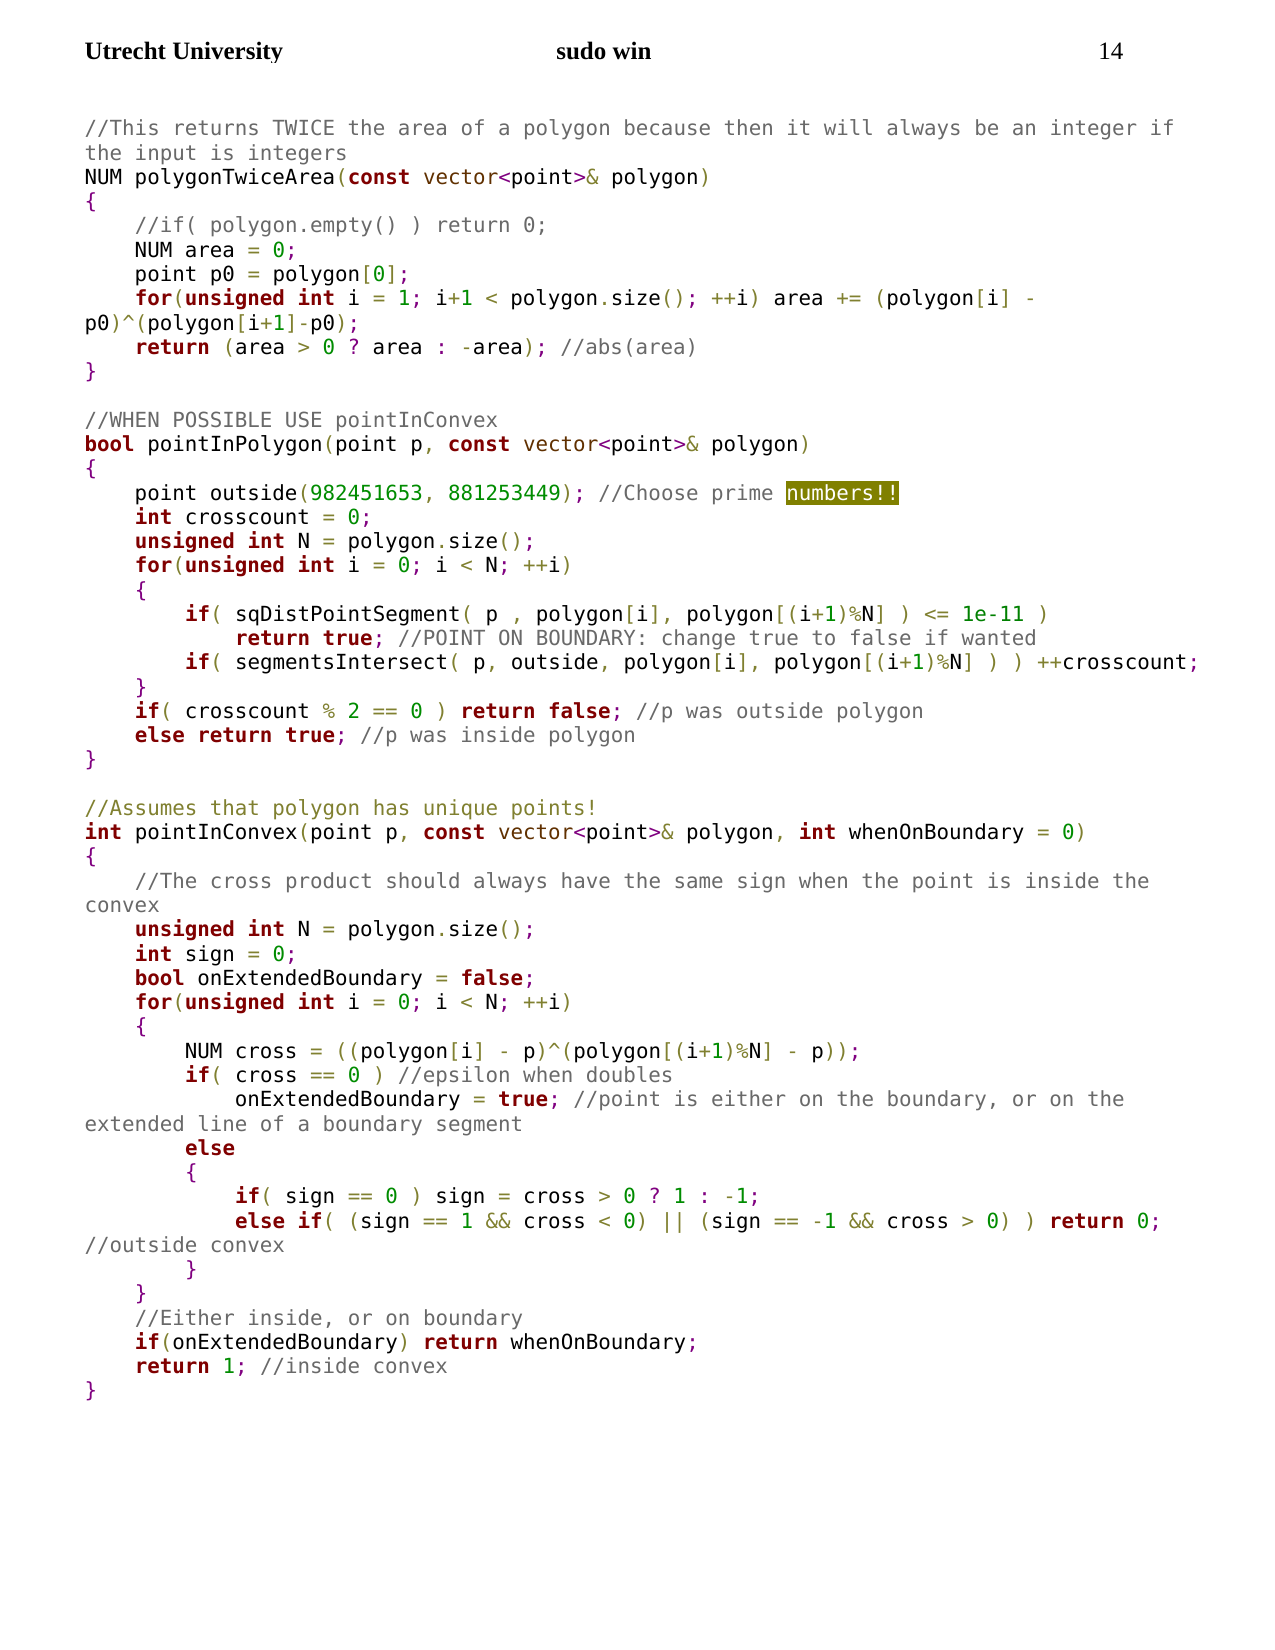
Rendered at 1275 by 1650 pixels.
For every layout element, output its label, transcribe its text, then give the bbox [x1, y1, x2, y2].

text int pointInConvex(point p, const vector<point>& polygon, int whenOnBoundary = 0) [84, 820, 1206, 844]
text //WHEN POSSIBLE USE pointInConvex [84, 408, 1206, 432]
text point p0 = polygon[0]; [84, 262, 1206, 286]
text //Either inside, or on boundary [84, 1306, 1206, 1330]
text { [84, 844, 1206, 869]
text return true; //POINT ON BOUNDARY: change true to false if wanted [84, 626, 1206, 650]
text unsigned int N = polygon.size(); [84, 917, 1206, 942]
text int crosscount = 0; [84, 505, 1206, 529]
text if(onExtendedBoundary) return whenOnBoundary; [84, 1330, 1206, 1354]
text bool pointInPolygon(point p, const vector<point>& polygon) [84, 432, 1206, 456]
text else [84, 1136, 1206, 1160]
text if( cross == 0 ) //epsilon when doubles [84, 1063, 1206, 1087]
text onExtendedBoundary = true; //point is either on the boundary, or on the extended line of a boundary segment [84, 1087, 1206, 1136]
text return (area > 0 ? area : -area); //abs(area) [84, 335, 1206, 359]
text unsigned int N = polygon.size(); [84, 529, 1206, 553]
text } [84, 1257, 1206, 1281]
text if( crosscount % 2 == 0 ) return false; //p was outside polygon [84, 699, 1206, 723]
text { [84, 189, 1206, 213]
text else if( (sign == 1 && cross < 0) || (sign == -1 && cross > 0) ) return 0; //outside convex [84, 1209, 1206, 1257]
text } [84, 1281, 1206, 1306]
text for(unsigned int i = 0; i < N; ++i) [84, 990, 1206, 1014]
text { [84, 456, 1206, 481]
text NUM cross = ((polygon[i] - p)^(polygon[(i+1)%N] - p)); [84, 1039, 1206, 1063]
text for(unsigned int i = 1; i+1 < polygon.size(); ++i) area += (polygon[i] - p0)^(polygon[i+1]-p0); [84, 286, 1206, 335]
text } [84, 747, 1206, 772]
text NUM area = 0; [84, 238, 1206, 262]
text if( sign == 0 ) sign = cross > 0 ? 1 : -1; [84, 1184, 1206, 1209]
text point outside(982451653, 881253449); //Choose prime numbers!! [84, 481, 1206, 505]
text } [84, 675, 1206, 699]
text NUM polygonTwiceArea(const vector<point>& polygon) [84, 165, 1206, 189]
text { [84, 578, 1206, 602]
text { [84, 1014, 1206, 1039]
text for(unsigned int i = 0; i < N; ++i) [84, 553, 1206, 578]
text } [84, 359, 1206, 383]
text } [84, 1378, 1206, 1403]
text if( sqDistPointSegment( p , polygon[i], polygon[(i+1)%N] ) <= 1e-11 ) [84, 602, 1206, 626]
text //This returns TWICE the area of a polygon because then it will always be an integer if the input is integers [84, 116, 1206, 165]
text int sign = 0; [84, 942, 1206, 966]
text //Assumes that polygon has unique points! [84, 796, 1206, 820]
text //if( polygon.empty() ) return 0; [84, 213, 1206, 238]
text bool onExtendedBoundary = false; [84, 966, 1206, 990]
text //The cross product should always have the same sign when the point is inside the convex [84, 869, 1206, 917]
text else return true; //p was inside polygon [84, 723, 1206, 747]
text return 1; //inside convex [84, 1354, 1206, 1378]
text { [84, 1160, 1206, 1184]
text if( segmentsIntersect( p, outside, polygon[i], polygon[(i+1)%N] ) ) ++crosscount; [84, 650, 1206, 675]
